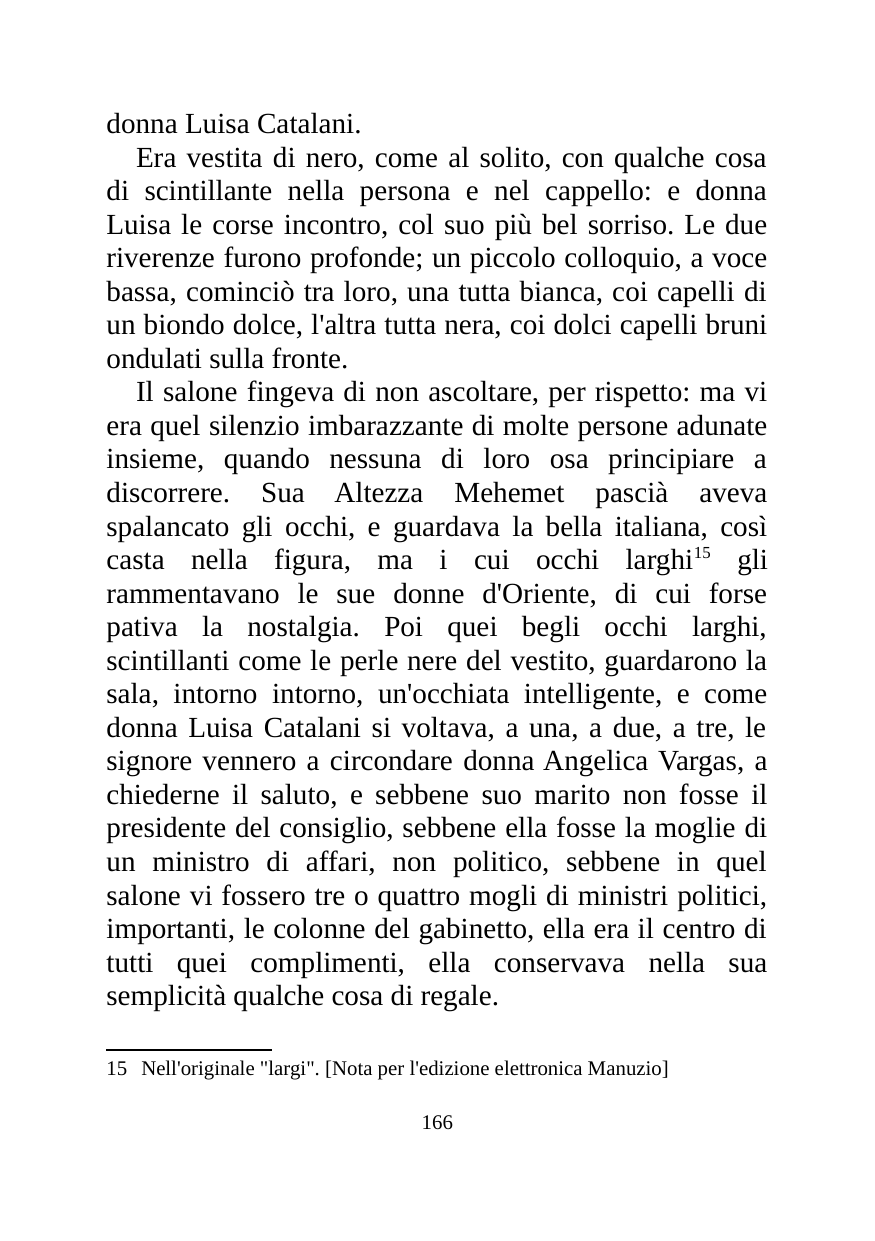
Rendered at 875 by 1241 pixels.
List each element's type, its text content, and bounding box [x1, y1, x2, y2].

text Nell'originale "largi". [Nota per l'edizione elettronica Manuzio] [106, 1056, 768, 1080]
text Era vestita di nero, come al solito, con qualche cosa di scintillante nella persona e nel cappello: e donna Luisa le corse incontro, col suo più bel sorriso. Le due riverenze furono profonde; un piccolo colloquio, a voce bassa, cominciò tra loro, una tutta bianca, coi capelli di un biondo dolce, l'altra tutta nera, coi dolci capelli bruni ondulati sulla fronte. [106, 140, 768, 374]
text Il salone fingeva di non ascoltare, per rispetto: ma vi era quel silenzio imbarazzante di molte persone adunate insieme, quando nessuna di loro osa principiare a discorrere. Sua Altezza Mehemet pascià aveva spalancato gli occhi, e guardava la bella italiana, così casta nella figura, ma i cui occhi larghi gli rammentavano le sue donne d'Oriente, di cui forse pativa la nostalgia. Poi quei begli occhi larghi, scintillanti come le perle nere del vestito, guardarono la sala, intorno intorno, un'occhiata intelligente, e come donna Luisa Catalani si voltava, a una, a due, a tre, le signore vennero a circondare donna Angelica Vargas, a chiederne il saluto, e sebbene suo marito non fosse il presidente del consiglio, sebbene ella fosse la moglie di un ministro di affari, non politico, sebbene in quel salone vi fossero tre o quattro mogli di ministri politici, importanti, le colonne del gabinetto, ella era il centro di tutti quei complimenti, ella conservava nella sua semplicità qualche cosa di regale. [106, 374, 768, 1012]
text donna Luisa Catalani. [106, 106, 768, 140]
